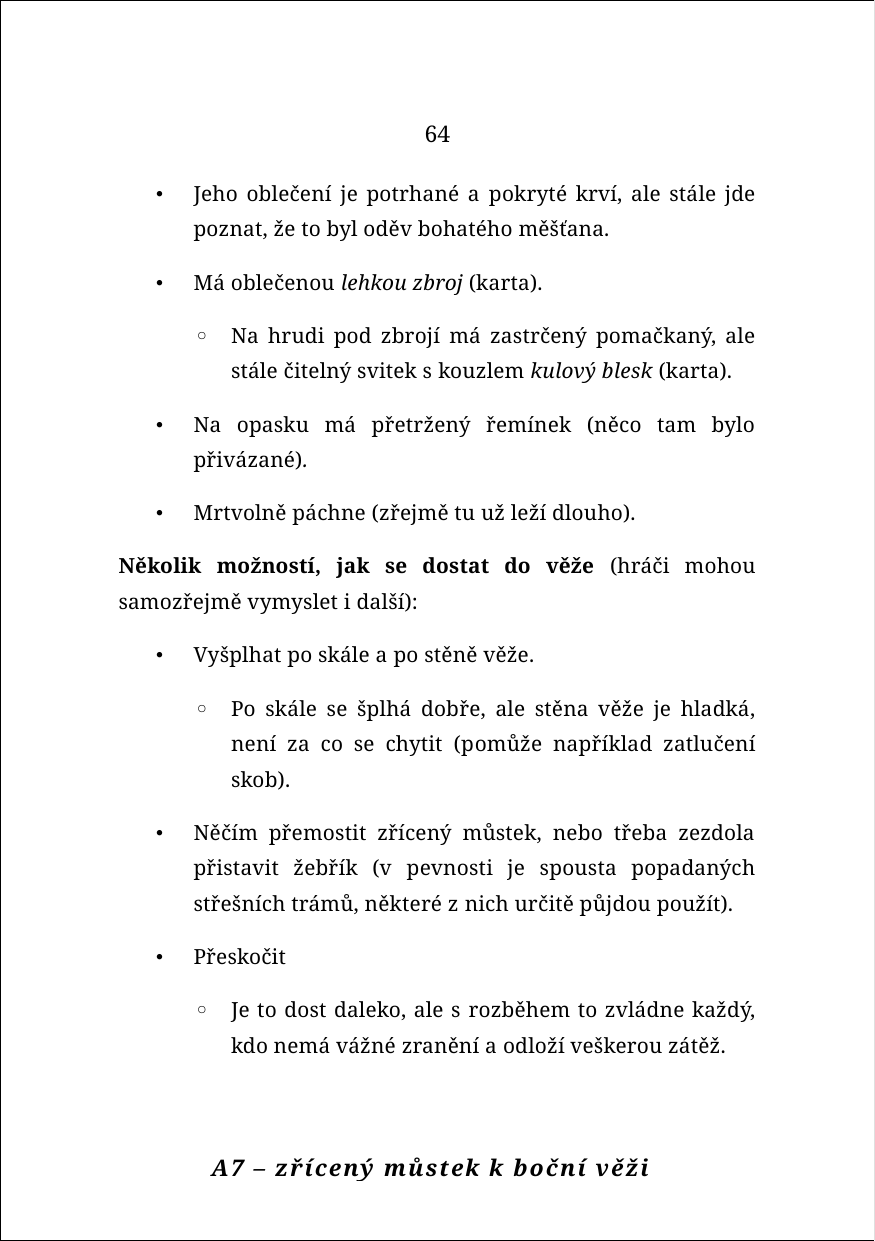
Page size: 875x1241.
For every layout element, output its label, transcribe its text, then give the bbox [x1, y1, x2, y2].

list Něčím přemostit zřícený můstek, nebo třeba zezdola přistavit žebřík (v⁠ pevnosti je spousta popadaných střešních trámů, některé z⁠ nich určitě půjdou použít). [156, 818, 756, 917]
list Na opasku má přetržený řemínek (něco tam bylo přivázané). [156, 410, 756, 474]
text Několik možností, jak se dostat do věže (hráči mohou samozřejmě vymyslet i⁠ další): [118, 552, 756, 616]
list Jeho oblečení je potrhané a⁠ pokryté krví, ale stále jde poznat, že to byl oděv bohatého měšťana. [156, 179, 756, 243]
list Vyšplhat po skále a⁠ po stěně věže. [156, 640, 756, 669]
list Přeskočit [156, 942, 756, 971]
list Mrtvolně páchne (zřejmě tu už leží dlouho). [156, 498, 756, 527]
list Po skále se šplhá dobře, ale stěna věže je hladká, není za co se chytit (pomůže například zatlučení skob). [193, 694, 756, 793]
list Na hrudi pod zbrojí má zastrčený pomačkaný, ale stále čitelný svitek s⁠ kouzlem kulový blesk (karta). [193, 321, 756, 385]
list Je to dost daleko, ale s⁠ rozběhem to zvládne každý, kdo nemá vážné zranění a⁠ odloží veškerou zátěž. [193, 995, 756, 1059]
list Má oblečenou lehkou zbroj (karta). [156, 268, 756, 296]
